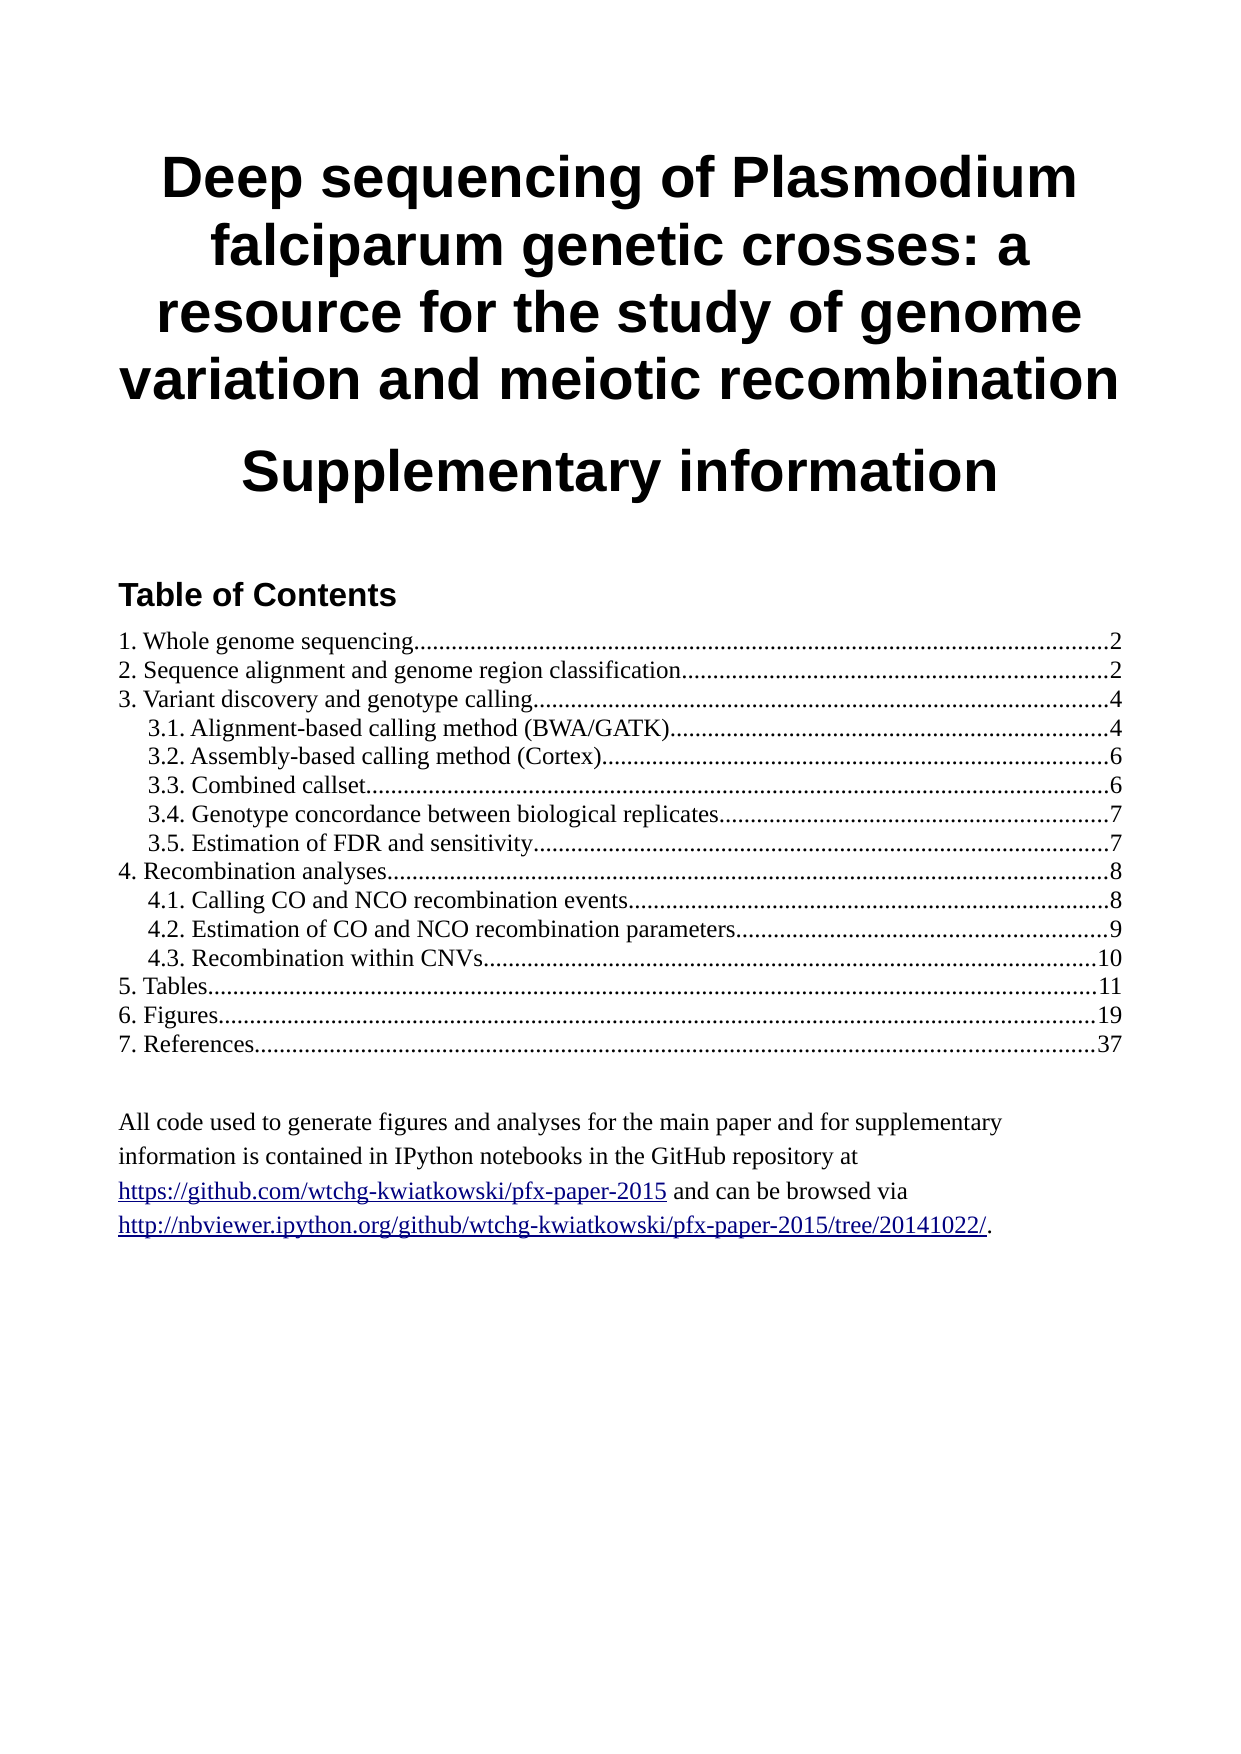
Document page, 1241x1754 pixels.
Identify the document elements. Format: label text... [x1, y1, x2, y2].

text 3.4. Genotype concordance between biological replicates 7 [148, 799, 1122, 828]
text 7. References 37 [118, 1029, 1122, 1058]
text 4.3. Recombination within CNVs 10 [148, 943, 1122, 971]
text 3.5. Estimation of FDR and sensitivity 7 [148, 828, 1122, 856]
text 3. Variant discovery and genotype calling 4 [118, 684, 1122, 713]
text 5. Tables 11 [118, 971, 1122, 1000]
text 6. Figures 19 [118, 1000, 1122, 1029]
text 3.2. Assembly-based calling method (Cortex) 6 [148, 741, 1122, 770]
title Deep sequencing of Plasmodium falciparum genetic crosses: a resource for the study of genome variation and meiotic recombination [118, 143, 1122, 411]
text All code used to generate figures and analyses for the main paper and for supplementary information is contained in IPython notebooks in the GitHub repository at https://github.com/wtchg-kwiatkowski/pfx-paper-2015 and can be browsed via http://nbviewer.ipython.org/github/wtchg-kwiatkowski/pfx-paper-2015/tree/20141022/. [118, 1107, 1122, 1239]
text 4.1. Calling CO and NCO recombination events 8 [148, 885, 1122, 914]
text 4. Recombination analyses 8 [118, 856, 1122, 885]
text 1. Whole genome sequencing 2 [118, 626, 1122, 655]
text 4.2. Estimation of CO and NCO recombination parameters 9 [148, 914, 1122, 943]
subtitle Table of Contents [118, 576, 1122, 614]
text 3.1. Alignment-based calling method (BWA/GATK) 4 [148, 713, 1122, 741]
title Supplementary information [118, 436, 1122, 503]
text 3.3. Combined callset 6 [148, 770, 1122, 799]
text 2. Sequence alignment and genome region classification 2 [118, 655, 1122, 684]
